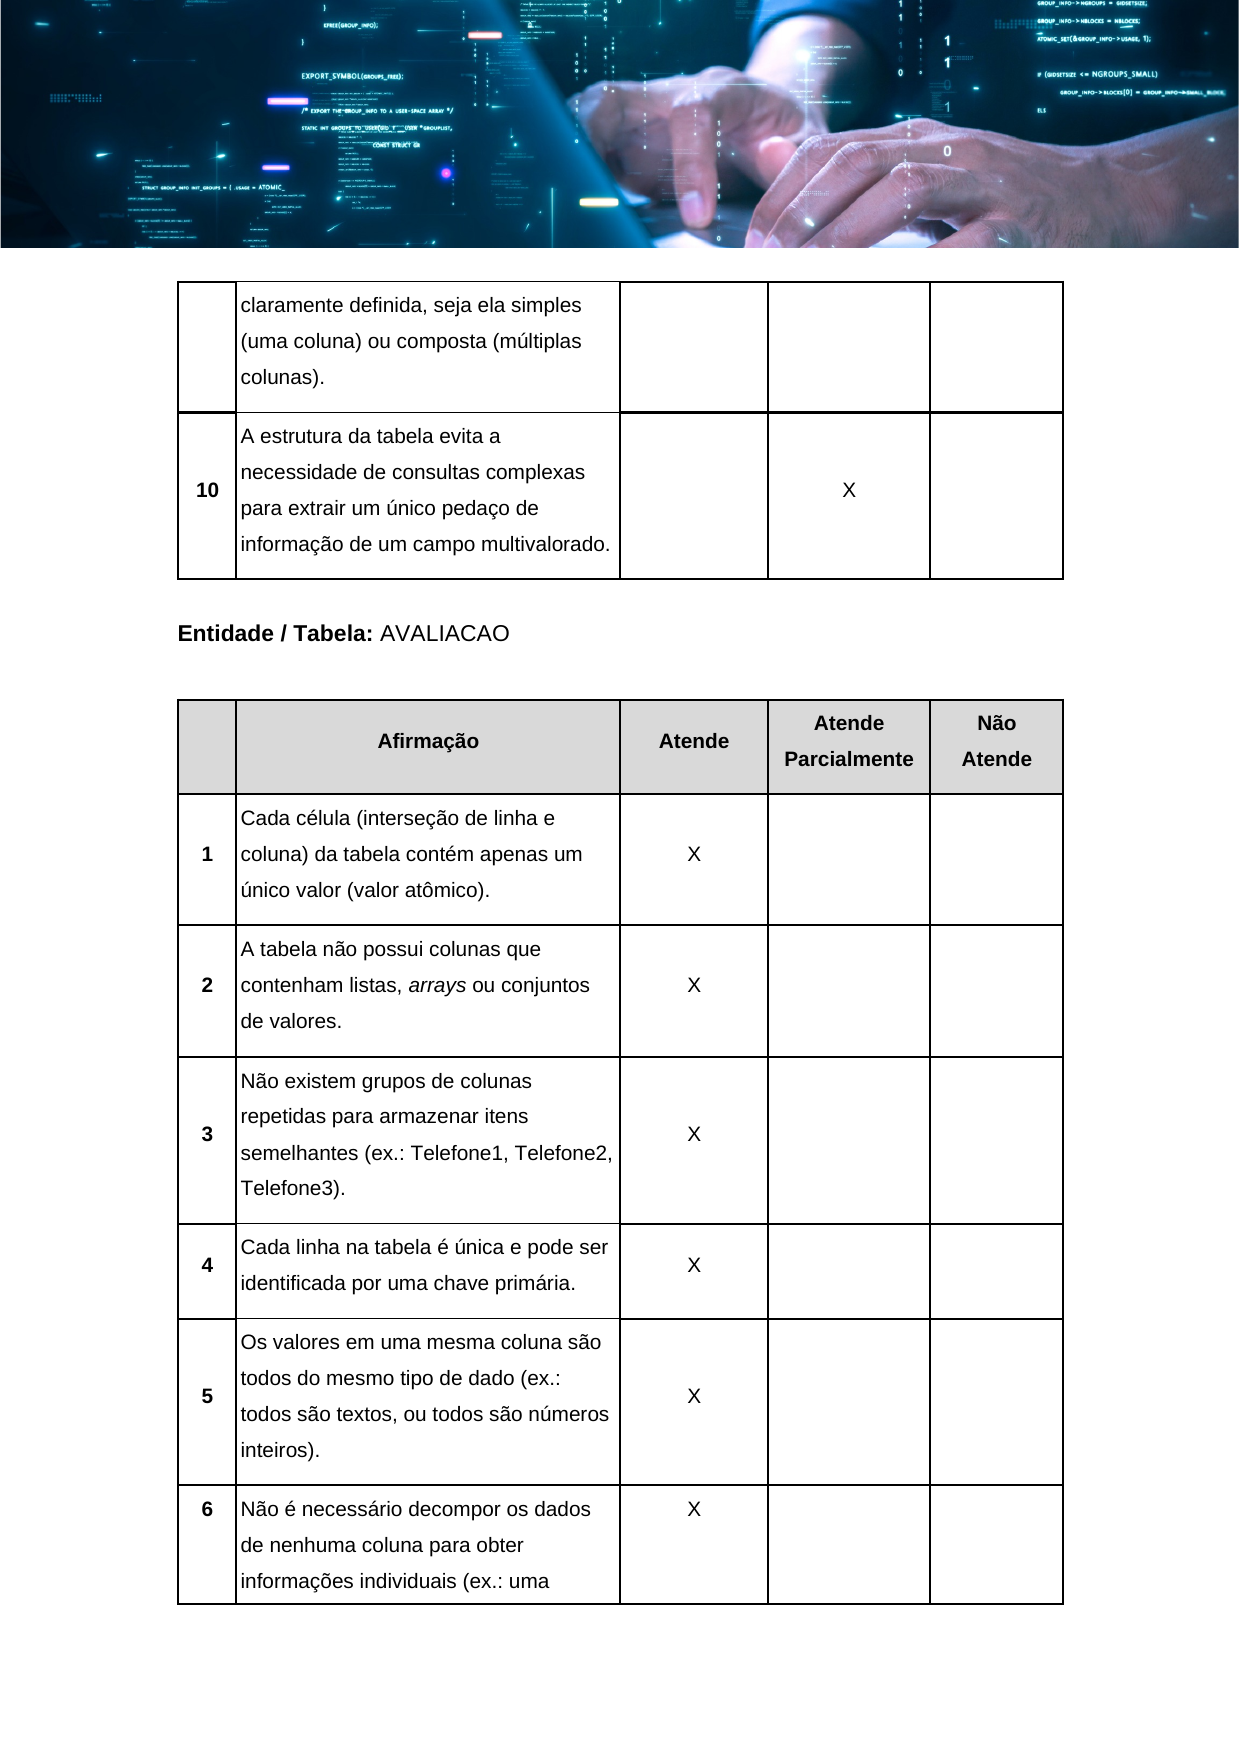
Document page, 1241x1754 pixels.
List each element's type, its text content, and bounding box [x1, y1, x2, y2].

picture [683, 23, 697, 33]
picture [519, 224, 524, 233]
table_cell 6 [179, 1486, 235, 1603]
picture [508, 210, 523, 227]
table_header Atende Parcialmente [769, 701, 929, 793]
picture [1207, 91, 1225, 95]
table_cell [769, 1058, 929, 1223]
picture [1110, 72, 1127, 77]
table_cell [769, 1225, 929, 1317]
picture [466, 2, 506, 26]
table_header Não Atende [931, 701, 1062, 793]
table_cell A tabela não possui colunas que contenham listas, arrays ou conjuntos de valores. [237, 926, 619, 1056]
table_cell X [621, 1225, 767, 1317]
table_header Atende [621, 701, 767, 793]
picture [217, 154, 225, 159]
table_cell [769, 926, 929, 1056]
picture [1133, 2, 1146, 6]
table_cell [931, 1320, 1062, 1484]
table_cell X [621, 926, 767, 1056]
picture [1062, 36, 1095, 42]
table_cell X [621, 1486, 767, 1603]
table_cell 1 [179, 795, 235, 924]
picture [1081, 19, 1103, 23]
picture [1104, 90, 1132, 95]
picture [976, 52, 1004, 85]
picture [579, 197, 619, 209]
picture [1133, 72, 1149, 76]
table_cell [931, 1486, 1062, 1603]
table_cell [179, 283, 235, 411]
table_cell [931, 283, 1062, 411]
table_cell X [621, 1320, 767, 1484]
table_cell Não é necessário decompor os dados de nenhuma coluna para obter informações individuais (ex.: uma [237, 1486, 619, 1603]
picture [1211, 99, 1223, 109]
picture [538, 47, 570, 86]
table_cell [621, 283, 767, 411]
picture [148, 192, 270, 248]
table_cell X [769, 414, 929, 578]
picture [1166, 90, 1203, 95]
picture [0, 0, 588, 248]
table_cell [931, 1225, 1062, 1317]
picture [557, 219, 611, 248]
table_cell 3 [179, 1058, 235, 1223]
picture [1042, 0, 1239, 108]
text Entidade / Tabela: AVALIACAO [177, 619, 1063, 646]
picture [1115, 19, 1139, 23]
table_cell [931, 1058, 1062, 1223]
picture [1038, 32, 1056, 41]
table_header [179, 701, 235, 793]
picture [606, 222, 613, 231]
table_cell Não existem grupos de colunas repetidas para armazenar itens semelhantes (ex.: Telefone1, Telefone2, Telefone3). [237, 1058, 619, 1223]
table_cell [621, 414, 767, 578]
picture [1121, 37, 1139, 41]
picture [1006, 27, 1040, 70]
table_cell X [621, 1058, 767, 1223]
table_cell 10 [179, 414, 235, 578]
picture [534, 225, 544, 231]
table_cell claramente definida, seja ela simples (uma coluna) ou composta (múltiplas colunas). [237, 282, 619, 411]
table_cell Cada célula (interseção de linha e coluna) da tabela contém apenas um único valor (valor atômico). [237, 795, 619, 924]
picture [1081, 80, 1107, 87]
table_cell [769, 795, 929, 924]
table_cell [931, 795, 1062, 924]
table_cell [769, 1486, 929, 1603]
table_cell [931, 414, 1062, 578]
table_cell Cada linha na tabela é única e pode ser identificada por uma chave primária. [237, 1224, 619, 1317]
table_header Afirmação [237, 701, 619, 793]
table_cell A estrutura da tabela evita a necessidade de consultas complexas para extrair um único pedaço de informação de um campo multivalorado. [237, 413, 619, 578]
picture [517, 233, 545, 248]
picture [697, 48, 706, 62]
picture [1060, 19, 1071, 23]
picture [1093, 72, 1106, 77]
table_cell 4 [179, 1225, 235, 1317]
table_cell 5 [179, 1320, 235, 1484]
table_cell X [621, 795, 767, 924]
table_cell [931, 926, 1062, 1056]
table_cell [769, 283, 929, 411]
picture [1045, 73, 1075, 77]
table_cell Os valores em uma mesma coluna são todos do mesmo tipo de dado (ex.: todos são textos, ou todos são números inteiros). [237, 1319, 619, 1484]
table_cell [769, 1320, 929, 1484]
picture [468, 31, 502, 40]
table_cell 2 [179, 926, 235, 1056]
picture [568, 0, 1239, 248]
picture [132, 210, 148, 218]
picture [1038, 19, 1054, 23]
